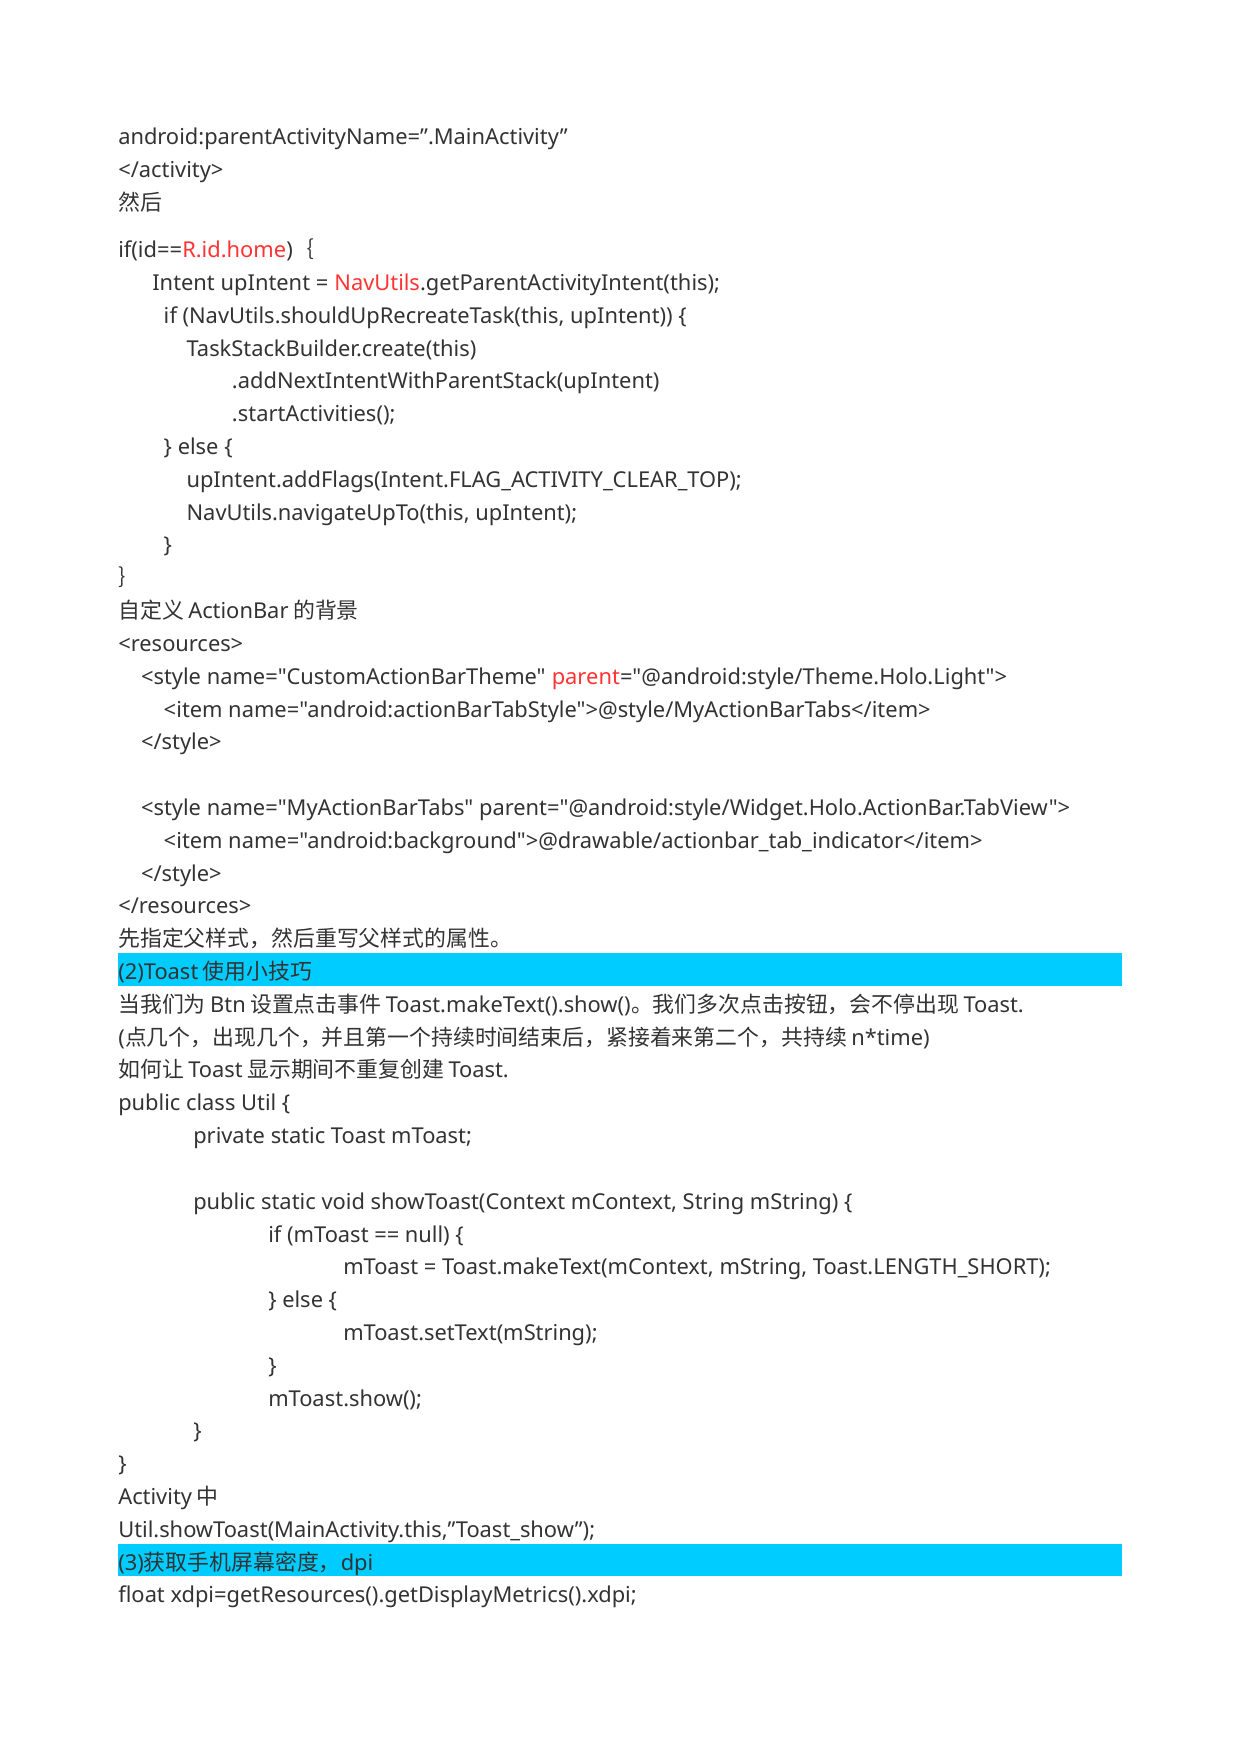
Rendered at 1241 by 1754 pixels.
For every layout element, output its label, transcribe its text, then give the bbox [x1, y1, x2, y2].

text mToast.show(); [118, 1379, 1122, 1412]
text TaskStackBuilder.create(this) [118, 329, 1122, 362]
text } [118, 1445, 1122, 1478]
text 自定义ActionBar的背景 [118, 592, 1122, 625]
text upIntent.addFlags(Intent.FLAG_ACTIVITY_CLEAR_TOP); [118, 461, 1122, 494]
text float xdpi=getResources().getDisplayMetrics().xdpi; [118, 1576, 1122, 1609]
text } [118, 1347, 1122, 1379]
text android:parentActivityName=”.MainActivity” [118, 118, 1122, 151]
text if(id==R.id.home)｛ [118, 231, 1122, 264]
text private static Toast mToast; [118, 1117, 1122, 1150]
text mToast = Toast.makeText(mContext, mString, Toast.LENGTH_SHORT); [118, 1248, 1122, 1281]
text <item name="android:actionBarTabStyle">@style/MyActionBarTabs</item> [118, 691, 1122, 723]
text (3)获取手机屏幕密度，dpi [118, 1544, 1122, 1576]
text </activity> [118, 151, 1122, 184]
text public class Util { [118, 1084, 1122, 1117]
text 当我们为Btn设置点击事件Toast.makeText().show()。我们多次点击按钮，会不停出现Toast. [118, 986, 1122, 1019]
text <item name="android:background">@drawable/actionbar_tab_indicator</item> [118, 822, 1122, 854]
text Intent upIntent = NavUtils.getParentActivityIntent(this); [118, 264, 1122, 297]
text mToast.setText(mString); [118, 1314, 1122, 1347]
text if (mToast == null) { [118, 1216, 1122, 1248]
text Activity中 [118, 1478, 1122, 1511]
text </style> [118, 723, 1122, 756]
text <style name="CustomActionBarTheme" parent="@android:style/Theme.Holo.Light"> [118, 658, 1122, 691]
text public static void showToast(Context mContext, String mString) { [118, 1183, 1122, 1216]
text <resources> [118, 625, 1122, 658]
text </resources> [118, 887, 1122, 920]
text } [118, 526, 1122, 559]
text 先指定父样式，然后重写父样式的属性。 [118, 920, 1122, 953]
text } else { [118, 428, 1122, 461]
text .startActivities(); [118, 395, 1122, 428]
text 然后 [118, 184, 1122, 217]
text </style> [118, 854, 1122, 887]
text (点几个，出现几个，并且第一个持续时间结束后，紧接着来第二个，共持续n*time) [118, 1019, 1122, 1051]
text if (NavUtils.shouldUpRecreateTask(this, upIntent)) { [118, 297, 1122, 329]
text <style name="MyActionBarTabs" parent="@android:style/Widget.Holo.ActionBar.TabView"> [118, 789, 1122, 822]
text 如何让Toast显示期间不重复创建Toast. [118, 1051, 1122, 1084]
text } [118, 1412, 1122, 1445]
text (2)Toast使用小技巧 [118, 953, 1122, 986]
text Util.showToast(MainActivity.this,”Toast_show”); [118, 1511, 1122, 1544]
text NavUtils.navigateUpTo(this, upIntent); [118, 494, 1122, 526]
text } else { [118, 1281, 1122, 1314]
text ｝ [118, 559, 1122, 592]
text .addNextIntentWithParentStack(upIntent) [118, 362, 1122, 395]
